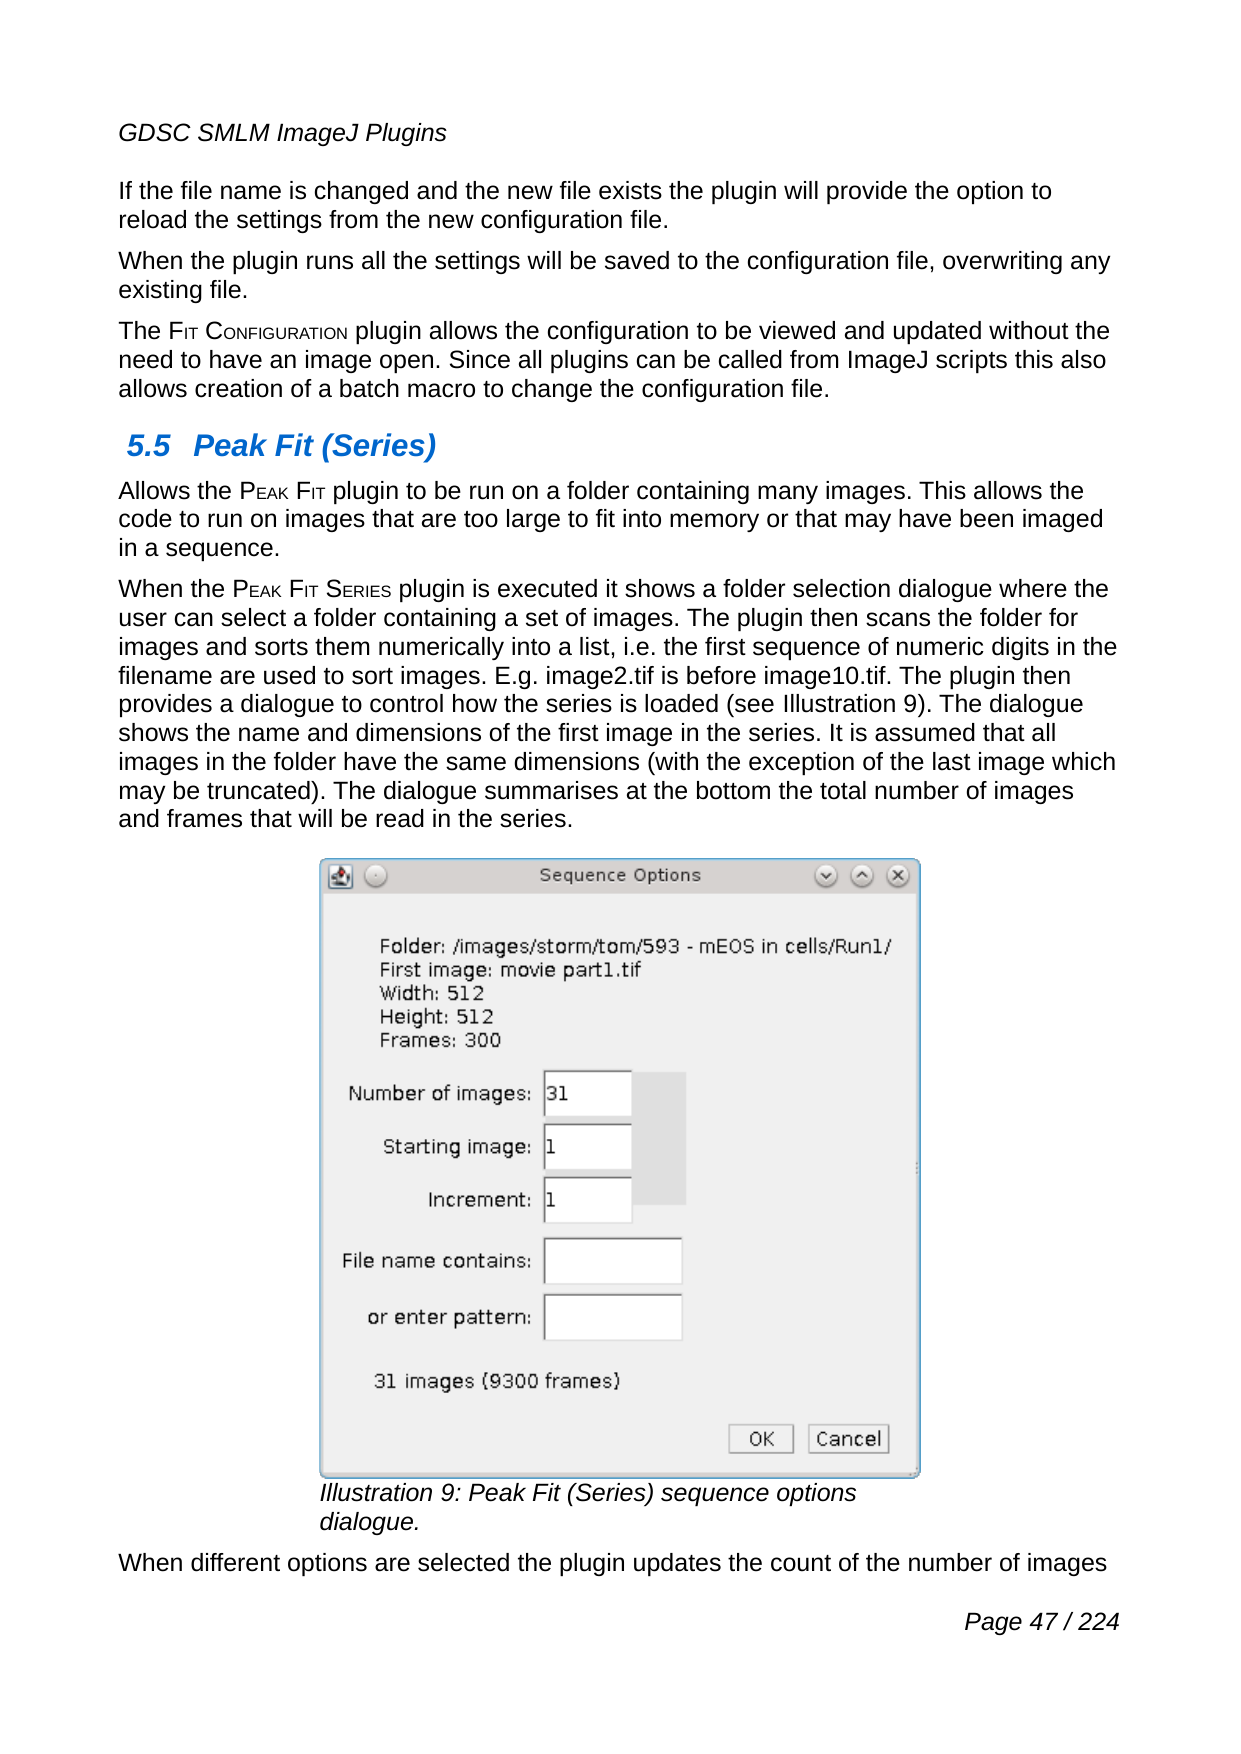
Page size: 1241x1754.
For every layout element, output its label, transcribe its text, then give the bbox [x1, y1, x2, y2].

text When the plugin runs all the settings will be saved to the configuration file, overwriting any existing file. [118, 246, 1122, 304]
text When the Peak Fit Series plugin is executed it shows a folder selection dialogue where the user can select a folder containing a set of images. The plugin then scans the folder for images and sorts them numerically into a list, i.e. the first sequence of numeric digits in the filename are used to sort images. E.g. image2.tif is before image10.tif. The plugin then provides a dialogue to control how the series is loaded (see Illustration 9). The dialogue shows the name and dimensions of the first image in the series. It is assumed that all images in the folder have the same dimensions (with the exception of the last image which may be truncated). The dialogue summarises at the bottom the total number of images and frames that will be read in the series. [118, 574, 1122, 833]
text If the file name is changed and the new file exists the plugin will provide the option to reload the settings from the new configuration file. [118, 176, 1122, 234]
text Allows the Peak Fit plugin to be run on a folder containing many images. This allows the code to run on images that are too large to fit into memory or that may have been imaged in a sequence. [118, 476, 1122, 562]
text Illustration 9: Peak Fit (Series) sequence options dialogue. [319, 1479, 921, 1536]
text When different options are selected the plugin updates the count of the number of images [118, 1548, 1122, 1577]
picture [319, 858, 921, 1479]
subtitle Peak Fit (Series) [118, 427, 1122, 463]
text The Fit Configuration plugin allows the configuration to be viewed and updated without the need to have an image open. Since all plugins can be called from ImageJ scripts this also allows creation of a batch macro to change the configuration file. [118, 316, 1122, 403]
